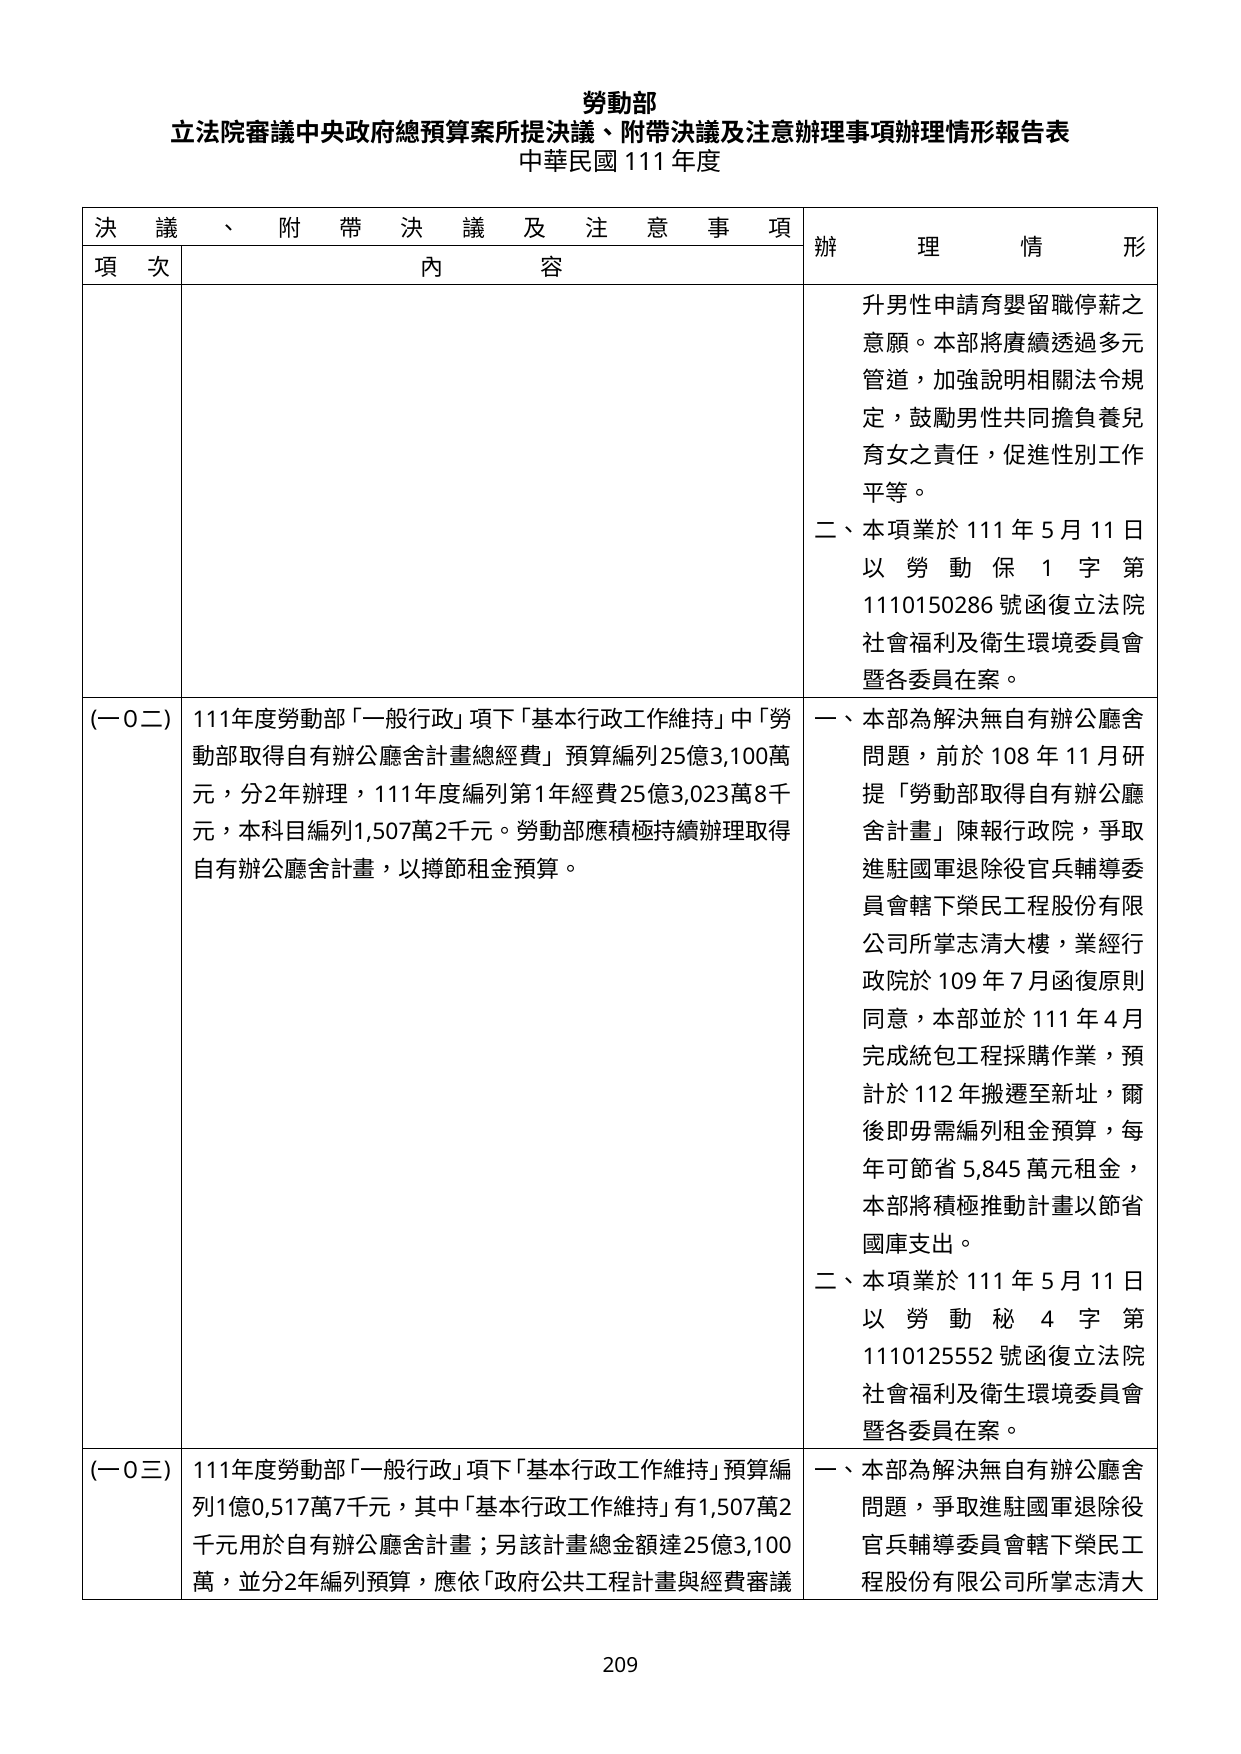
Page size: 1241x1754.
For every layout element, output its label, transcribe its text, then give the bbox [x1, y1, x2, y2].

table_cell 項次 [83, 246, 181, 284]
table_cell 內 容 [182, 246, 803, 284]
table_header 辦理情形 [804, 208, 1157, 284]
table_cell 111年度勞動部「一般行政」項下「基本行政工作維持」預算編列1億0,517萬7千元，其中「基本行政工作維持」有1,507萬2千元用於自有辦公廳舍計畫；另該計畫總金額達25億3,100萬，並分2年編列預算，應依「政府公共工程計畫與經費審議 [182, 1449, 803, 1599]
table_cell (一０三) [83, 1449, 181, 1599]
table_header 決議、附帶決議及注意事項 [83, 208, 803, 245]
table_cell 本部為解決無自有辦公廳舍問題，前於108年11月研提「勞動部取得自有辦公廳舍計畫」陳報行政院，爭取進駐國軍退除役官兵輔導委員會轄下榮民工程股份有限公司所掌志清大樓，業經行政院於109年7月函復原則同意，本部並於111年4月完成統包工程採購作業，預計於112年搬遷至新址，爾後即毋需編列租金預算，每年可節省5,845萬元租金，本部將積極推動計畫以節省國庫支出。 本項業於111年5月11日以勞動秘4字第1110125552號函復立法院社會福利及衛生環境委員會暨各委員在案。 [804, 698, 1157, 1448]
table_cell 本部為解決無自有辦公廳舍問題，爭取進駐國軍退除役官兵輔導委員會轄下榮民工程股份有限公司所掌志清大 [804, 1449, 1157, 1599]
table_cell [83, 285, 181, 697]
table_cell 111年度勞動部「一般行政」項下「基本行政工作維持」中「勞動部取得自有辦公廳舍計畫總經費」預算編列25億3,100萬元，分2年辦理，111年度編列第1年經費25億3,023萬8千元，本科目編列1,507萬2千元。勞動部應積極持續辦理取得自有辦公廳舍計畫，以撙節租金預算。 [182, 698, 803, 1448]
table_cell 升男性申請育嬰留職停薪之意願。本部將賡續透過多元管道，加強說明相關法令規定，鼓勵男性共同擔負養兒育女之責任，促進性別工作平等。 本項業於111年5月11日以勞動保1字第1110150286號函復立法院社會福利及衛生環境委員會暨各委員在案。 [804, 285, 1157, 697]
table_cell (一０二) [83, 698, 181, 1448]
table_cell [182, 285, 803, 697]
